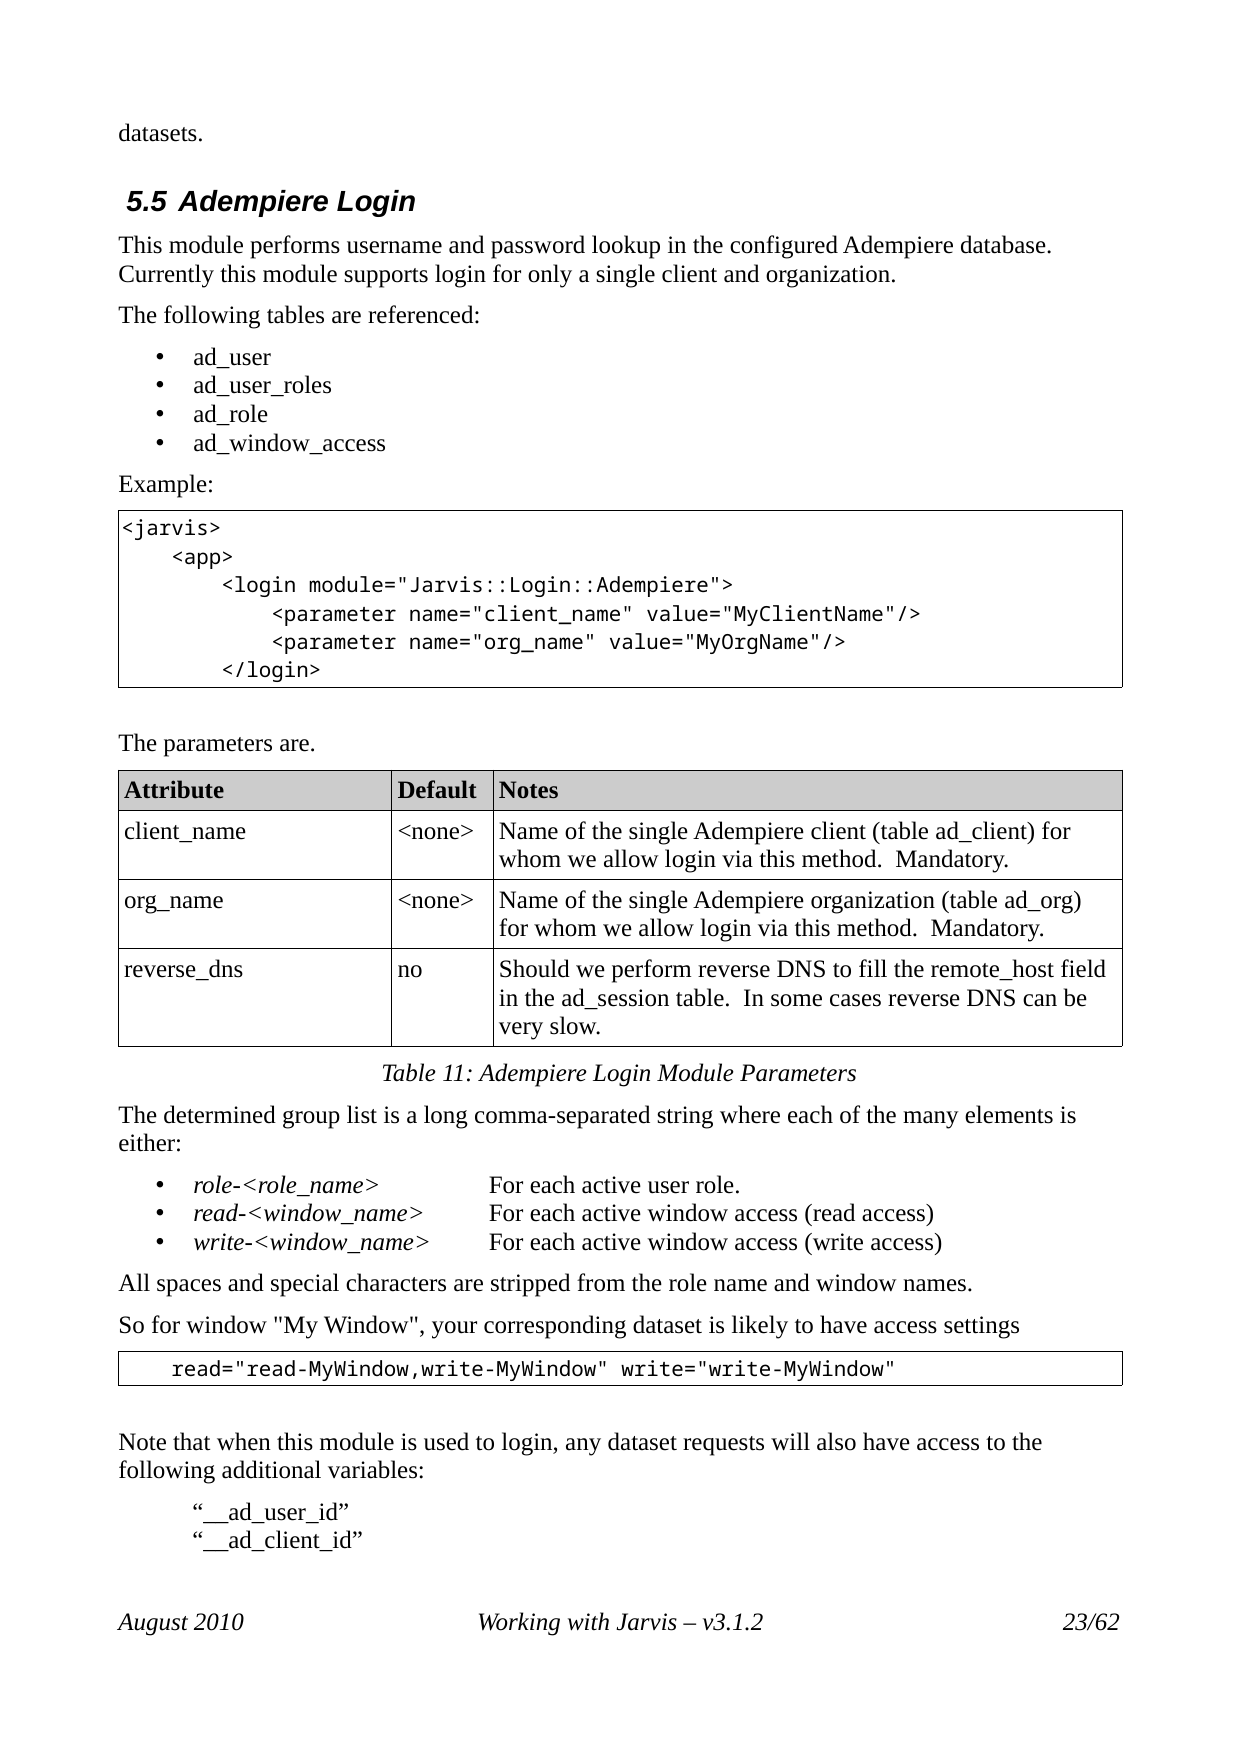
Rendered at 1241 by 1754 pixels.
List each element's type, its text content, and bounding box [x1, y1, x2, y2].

text <login module="Jarvis::Login::Adempiere"> [119, 567, 1122, 596]
table_cell client_name [119, 811, 391, 879]
list ad_window_access [156, 428, 1122, 457]
table_header Attribute [119, 771, 391, 810]
list read-<window_name> For each active window access (read access) [156, 1198, 1122, 1227]
text “__ad_user_id” “__ad_client_id” [118, 1497, 1122, 1554]
table_cell <none> [392, 811, 493, 879]
text Note that when this module is used to login, any dataset requests will also have access to the following additional variables: [118, 1427, 1122, 1484]
table_cell Name of the single Adempiere client (table ad_client) for whom we allow login via this method. Mandatory. [494, 811, 1122, 879]
list ad_role [156, 399, 1122, 428]
table_header Notes [494, 771, 1122, 810]
list write-<window_name> For each active window access (write access) [156, 1227, 1122, 1256]
table_cell Name of the single Adempiere organization (table ad_org) for whom we allow login via this method. Mandatory. [494, 880, 1122, 948]
text read="read-MyWindow,write-MyWindow" write="write-MyWindow" [119, 1352, 1122, 1385]
table_cell no [392, 949, 493, 1046]
text <parameter name="org_name" value="MyOrgName"/> [119, 624, 1122, 653]
text The following tables are referenced: [118, 300, 1122, 329]
text The parameters are. [118, 728, 1122, 757]
text Table 11: Adempiere Login Module Parameters [118, 1058, 1122, 1087]
text <jarvis> [119, 511, 1122, 539]
table_cell org_name [119, 880, 391, 948]
table_cell Should we perform reverse DNS to fill the remote_host field in the ad_session table. In some cases reverse DNS can be very slow. [494, 949, 1122, 1046]
table_cell <none> [392, 880, 493, 948]
text All spaces and special characters are stripped from the role name and window names. [118, 1268, 1122, 1297]
subtitle Adempiere Login [118, 184, 1122, 218]
text <app> [119, 539, 1122, 567]
text <parameter name="client_name" value="MyClientName"/> [119, 596, 1122, 624]
list ad_user_roles [156, 370, 1122, 399]
text </login> [119, 653, 1122, 687]
text This module performs username and password lookup in the configured Adempiere database. Currently this module supports login for only a single client and organization. [118, 230, 1122, 288]
text datasets. [118, 118, 1122, 147]
text The determined group list is a long comma-separated string where each of the many elements is either: [118, 1100, 1122, 1157]
text So for window "My Window", your corresponding dataset is likely to have access settings [118, 1310, 1122, 1338]
table_cell reverse_dns [119, 949, 391, 1046]
table_header Default [392, 771, 493, 810]
list role-<role_name> For each active user role. [156, 1170, 1122, 1198]
list ad_user [156, 342, 1122, 370]
text Example: [118, 469, 1122, 498]
